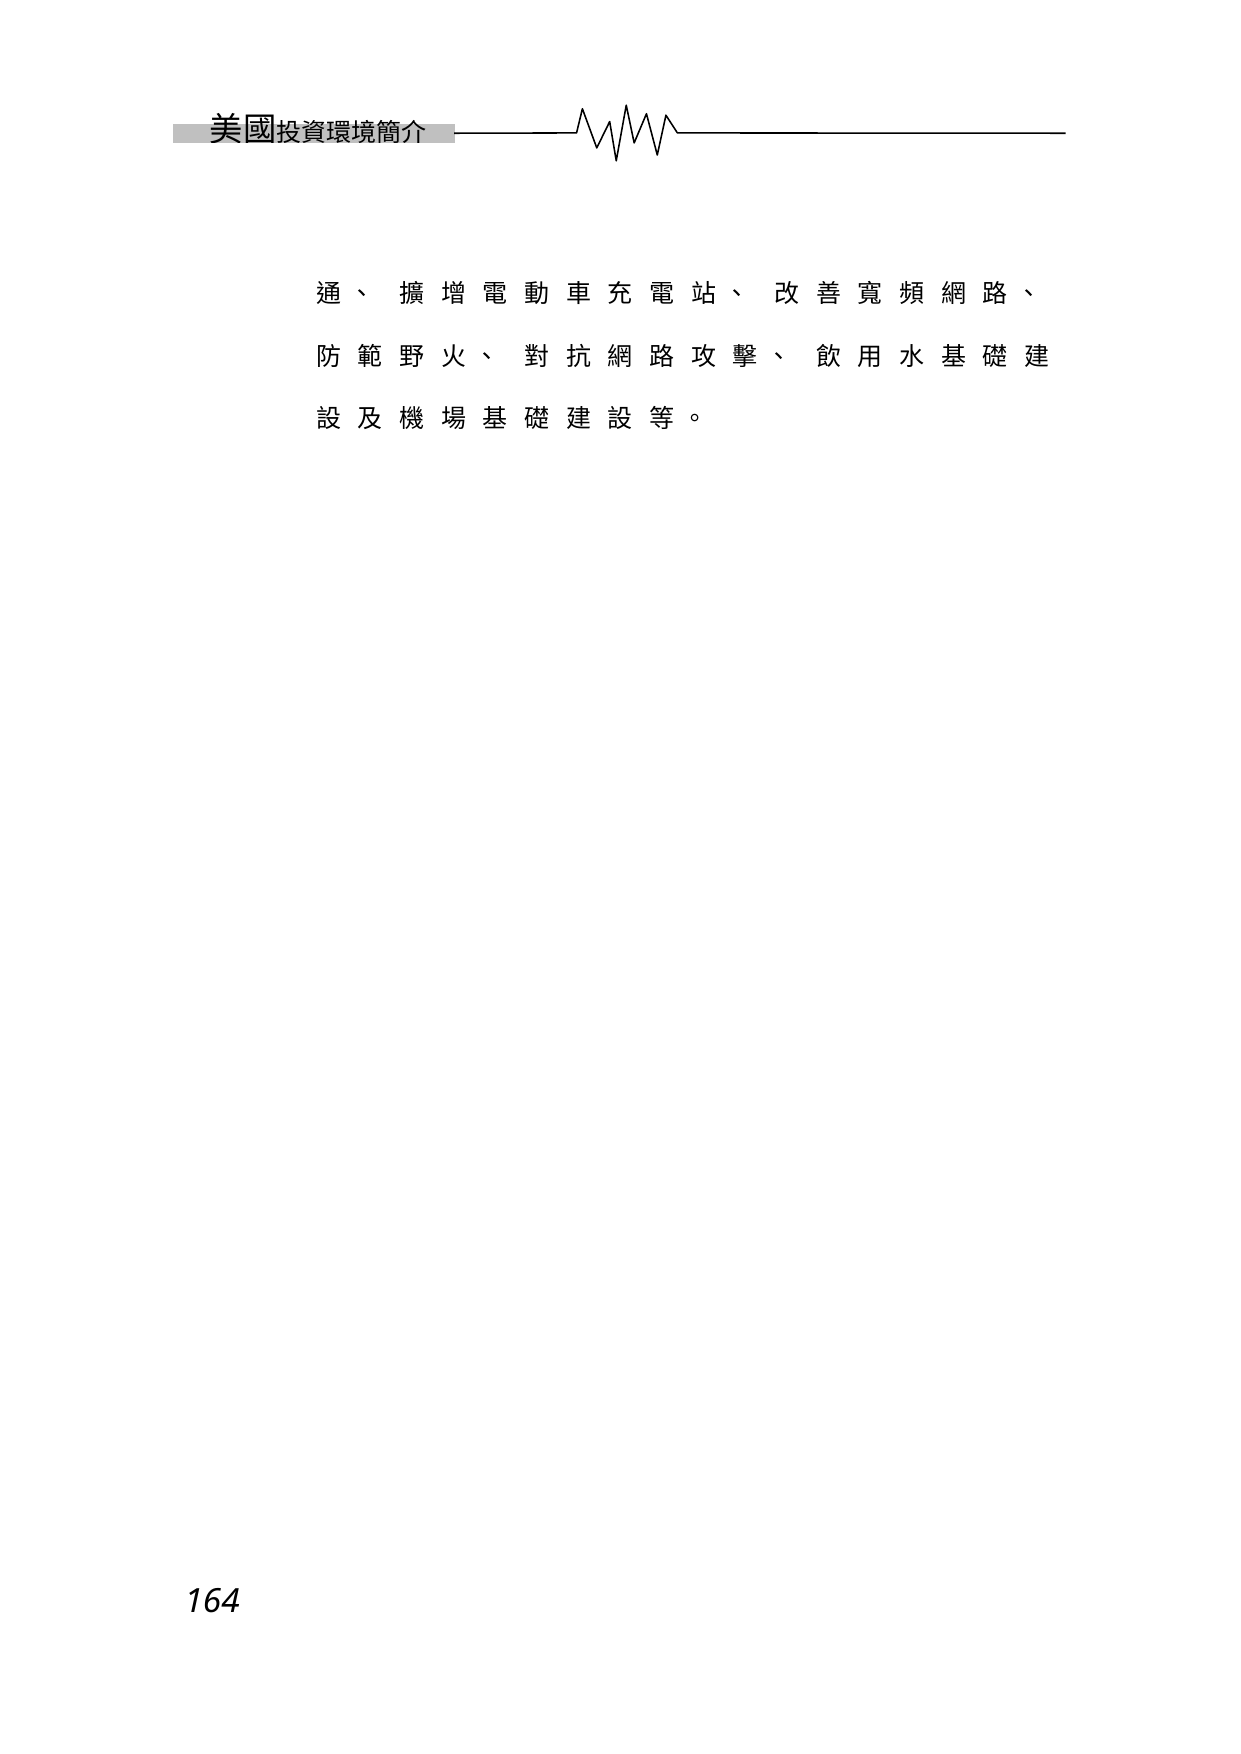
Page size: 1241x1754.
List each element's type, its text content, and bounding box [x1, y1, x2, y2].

text 通、擴增電動車充電站、改善寬頻網路、防範野火、對抗網路攻擊、飲用水基礎建設及機場基礎建設等。 [207, 250, 1058, 438]
